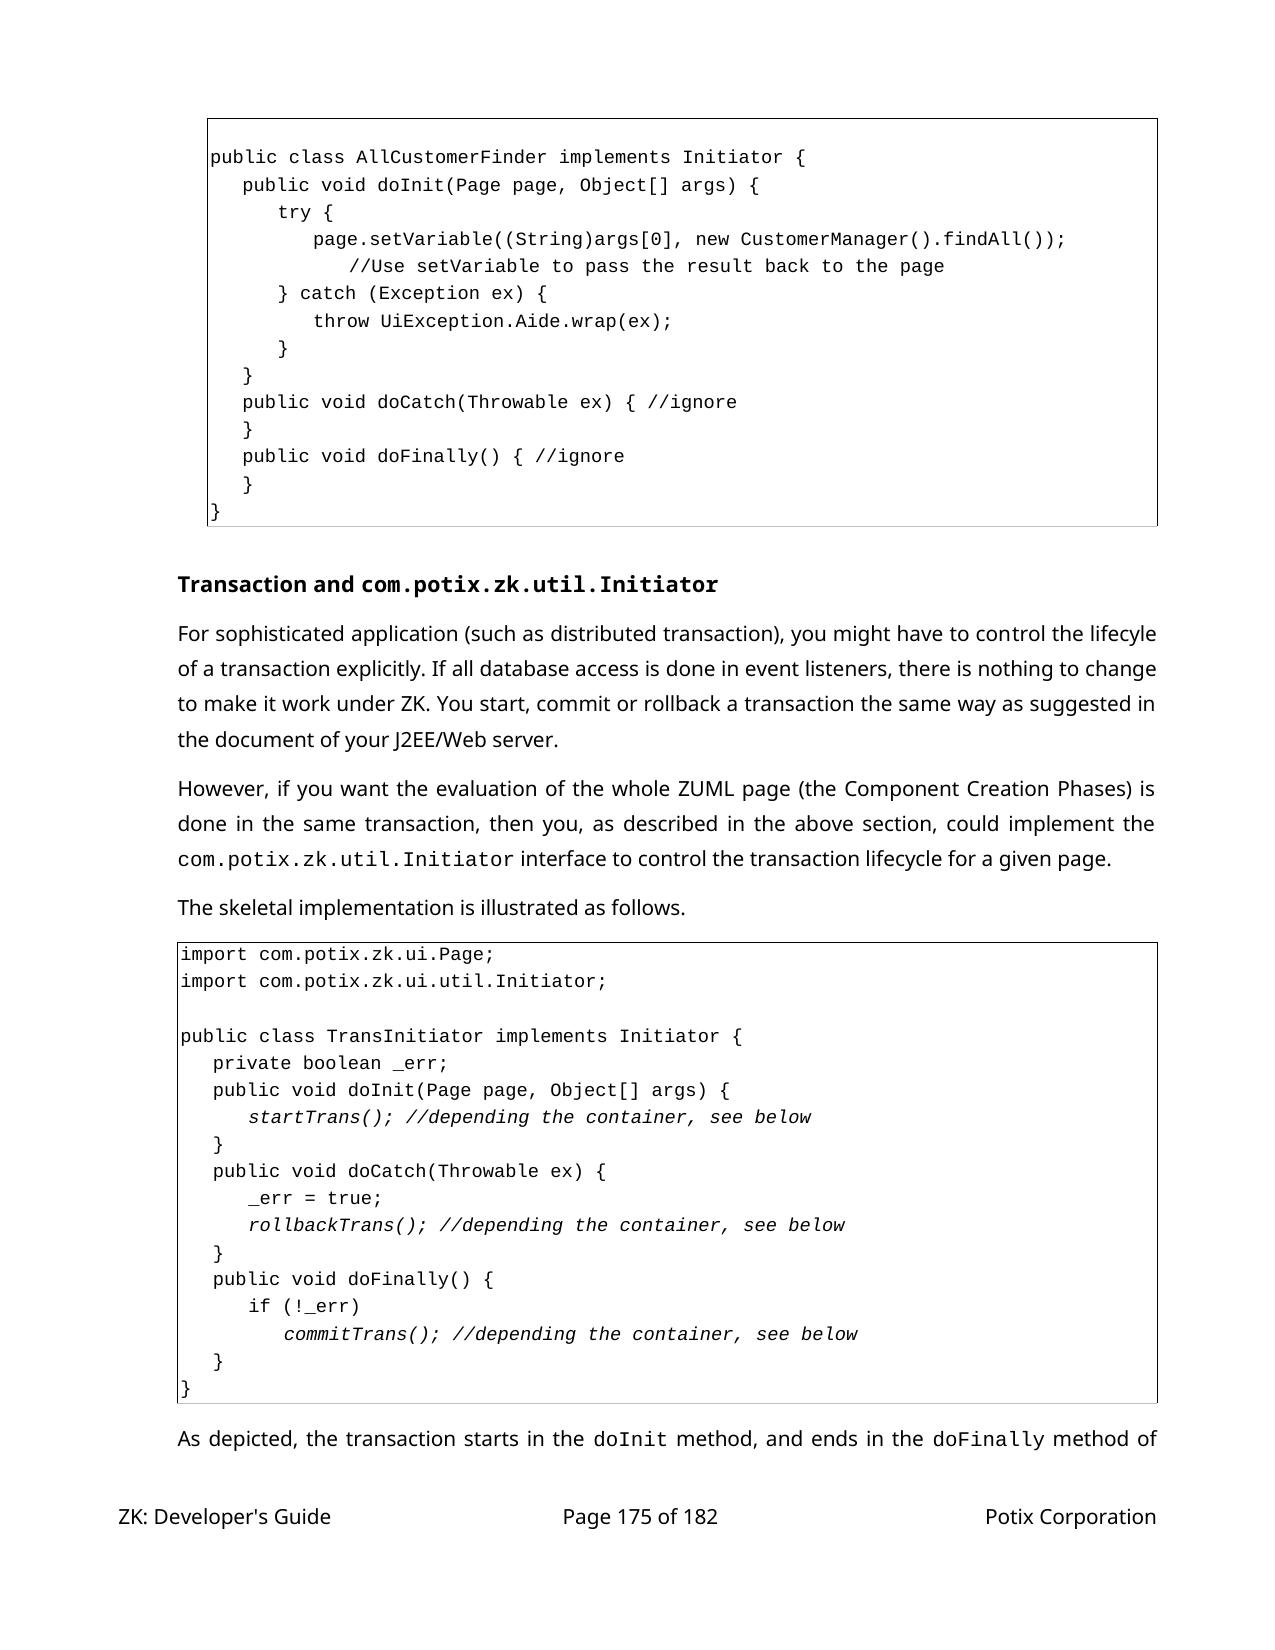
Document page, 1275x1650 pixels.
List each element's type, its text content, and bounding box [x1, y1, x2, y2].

text public void doInit(Page page, Object[] args) { [208, 172, 1157, 197]
text } [208, 336, 1157, 360]
text page.setVariable((String)args[0], new CustomerManager().findAll()); [208, 227, 1157, 251]
text private boolean _err; public void doInit(Page page, Object[] args) { [178, 1051, 1157, 1102]
subtitle Transaction and com.potix.zk.util.Initiator [177, 568, 1157, 598]
text commitTrans(); //depending the container, see below [178, 1321, 1157, 1346]
text startTrans(); //depending the container, see below [178, 1104, 1157, 1129]
text rollbackTrans(); //depending the container, see below [178, 1213, 1157, 1238]
text import com.potix.zk.ui.Page; [178, 943, 1157, 966]
text As depicted, the transaction starts in the doInit method, and ends in the doFinally method of [177, 1424, 1157, 1452]
text public void doCatch(Throwable ex) { [178, 1159, 1157, 1183]
text } catch (Exception ex) { [208, 281, 1157, 306]
text } [178, 1376, 1157, 1403]
text public class AllCustomerFinder implements Initiator { [208, 145, 1157, 169]
text The skeletal implementation is illustrated as follows. [177, 893, 1157, 921]
text import com.potix.zk.ui.util.Initiator; [178, 969, 1157, 993]
text public void doFinally() { //ignore [208, 444, 1157, 469]
text try { [208, 200, 1157, 224]
text public class TransInitiator implements Initiator { [178, 1024, 1157, 1048]
text } [178, 1132, 1157, 1156]
text } [208, 499, 1157, 526]
text } public void doFinally() { [178, 1241, 1157, 1291]
text } [208, 363, 1157, 387]
text if (!_err) [178, 1294, 1157, 1318]
text However, if you want the evaluation of the whole ZUML page (the Component Creation Phases) is done in the same transaction, then you, as described in the above section, could implement the com.potix.zk.util.Initiator interface to control the transaction lifecycle for a given page. [177, 774, 1157, 873]
text For sophisticated application (such as distributed transaction), you might have to control the lifecyle of a transaction explicitly. If all database access is done in event listeners, there is nothing to change to make it work under ZK. You start, commit or rollback a transaction the same way as suggested in the document of your J2EE/Web server. [177, 619, 1157, 753]
text public void doCatch(Throwable ex) { //ignore [208, 390, 1157, 414]
text throw UiException.Aide.wrap(ex); [208, 308, 1157, 333]
text //Use setVariable to pass the result back to the page [208, 254, 1157, 278]
text } [208, 417, 1157, 441]
text } [178, 1349, 1157, 1373]
text } [208, 472, 1157, 496]
text _err = true; [178, 1186, 1157, 1210]
